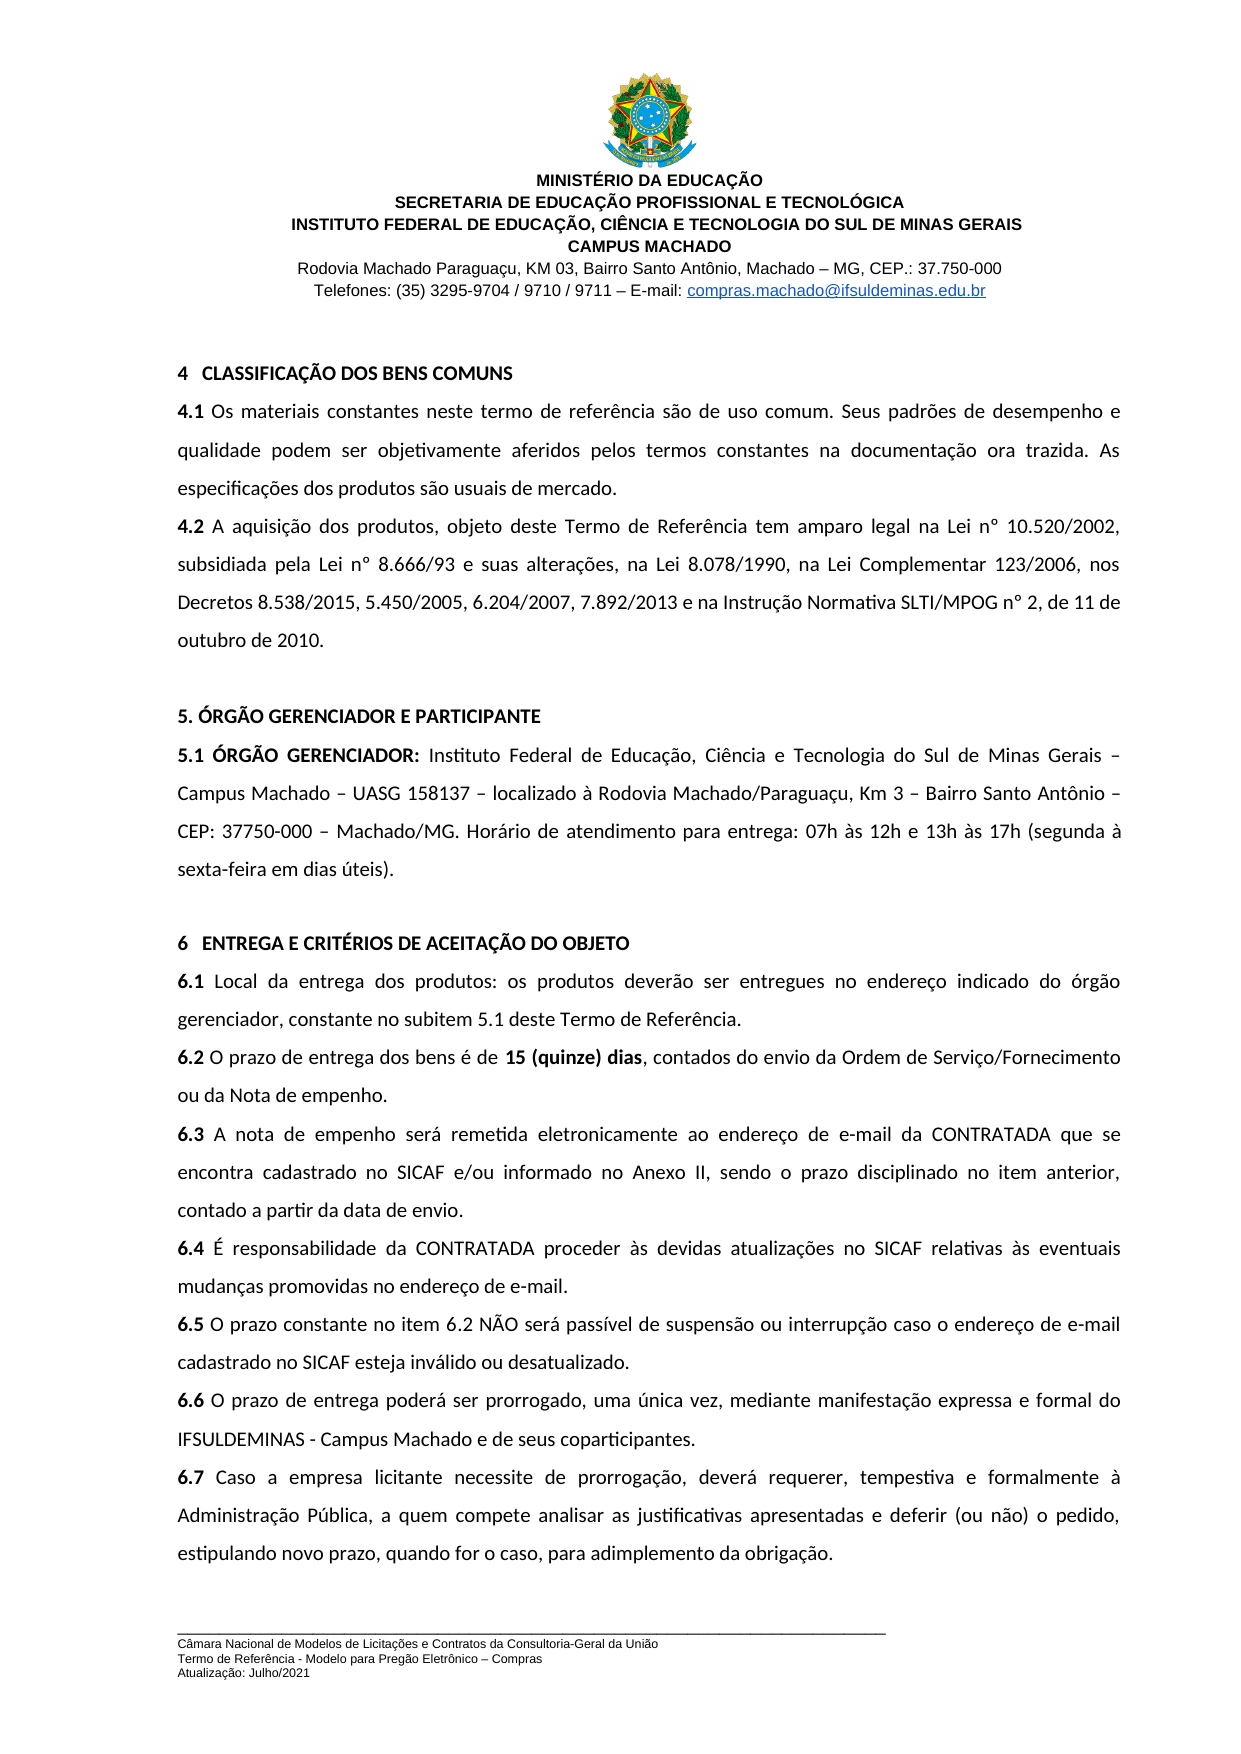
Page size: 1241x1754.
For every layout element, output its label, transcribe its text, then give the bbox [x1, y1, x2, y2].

text 4 CLASSIFICAÇÃO DOS BENS COMUNS [177, 361, 1122, 386]
text 6.4 É responsabilidade da CONTRATADA proceder às devidas atualizações no SICAF relativas às eventuais mudanças promovidas no endereço de e-mail. [177, 1235, 1122, 1299]
text 5. ÓRGÃO GERENCIADOR E PARTICIPANTE [177, 704, 1122, 729]
text 6.5 O prazo constante no item 6.2 NÃO será passível de suspensão ou interrupção caso o endereço de e-mail cadastrado no SICAF esteja inválido ou desatualizado. [177, 1311, 1122, 1375]
text 6.7 Caso a empresa licitante necessite de prorrogação, deverá requerer, tempestiva e formalmente à Administração Pública, a quem compete analisar as justificativas apresentadas e deferir (ou não) o pedido, estipulando novo prazo, quando for o caso, para adimplemento da obrigação. [177, 1464, 1122, 1566]
text 6.6 O prazo de entrega poderá ser prorrogado, uma única vez, mediante manifestação expressa e formal do IFSULDEMINAS - Campus Machado e de seus coparticipantes. [177, 1388, 1122, 1451]
picture [603, 73, 697, 168]
text 6.2 O prazo de entrega dos bens é de 15 (quinze) dias, contados do envio da Ordem de Serviço/Fornecimento ou da Nota de empenho. [177, 1044, 1122, 1108]
text 6.3 A nota de empenho será remetida eletronicamente ao endereço de e-mail da CONTRATADA que se encontra cadastrado no SICAF e/ou informado no Anexo II, sendo o prazo disciplinado no item anterior, contado a partir da data de envio. [177, 1121, 1122, 1222]
text 4.2 A aquisição dos produtos, objeto deste Termo de Referência tem amparo legal na Lei nº 10.520/2002, subsidiada pela Lei nº 8.666/93 e suas alterações, na Lei 8.078/1990, na Lei Complementar 123/2006, nos Decretos 8.538/2015, 5.450/2005, 6.204/2007, 7.892/2013 e na Instrução Normativa SLTI/MPOG nº 2, de 11 de outubro de 2010. [177, 513, 1122, 653]
picture [669, 149, 680, 155]
text 4.1 Os materiais constantes neste termo de referência são de uso comum. Seus padrões de desempenho e qualidade podem ser objetivamente aferidos pelos termos constantes na documentação ora trazida. As especificações dos produtos são usuais de mercado. [177, 399, 1122, 500]
text 6 ENTREGA E CRITÉRIOS DE ACEITAÇÃO DO OBJETO [177, 930, 1122, 956]
list 5.1 ÓRGÃO GERENCIADOR: Instituto Federal de Educação, Ciência e Tecnologia do Sul de Minas Gerais – Campus Machado – UASG 158137 – localizado à Rodovia Machado/Paraguaçu, Km 3 – Bairro Santo Antônio – CEP: 37750-000 – Machado/MG. Horário de atendimento para entrega: 07h às 12h e 13h às 17h (segunda à sexta-feira em dias úteis). [177, 742, 1122, 882]
text 6.1 Local da entrega dos produtos: os produtos deverão ser entregues no endereço indicado do órgão gerenciador, constante no subitem 5.1 deste Termo de Referência. [177, 968, 1122, 1032]
picture [643, 163, 658, 168]
